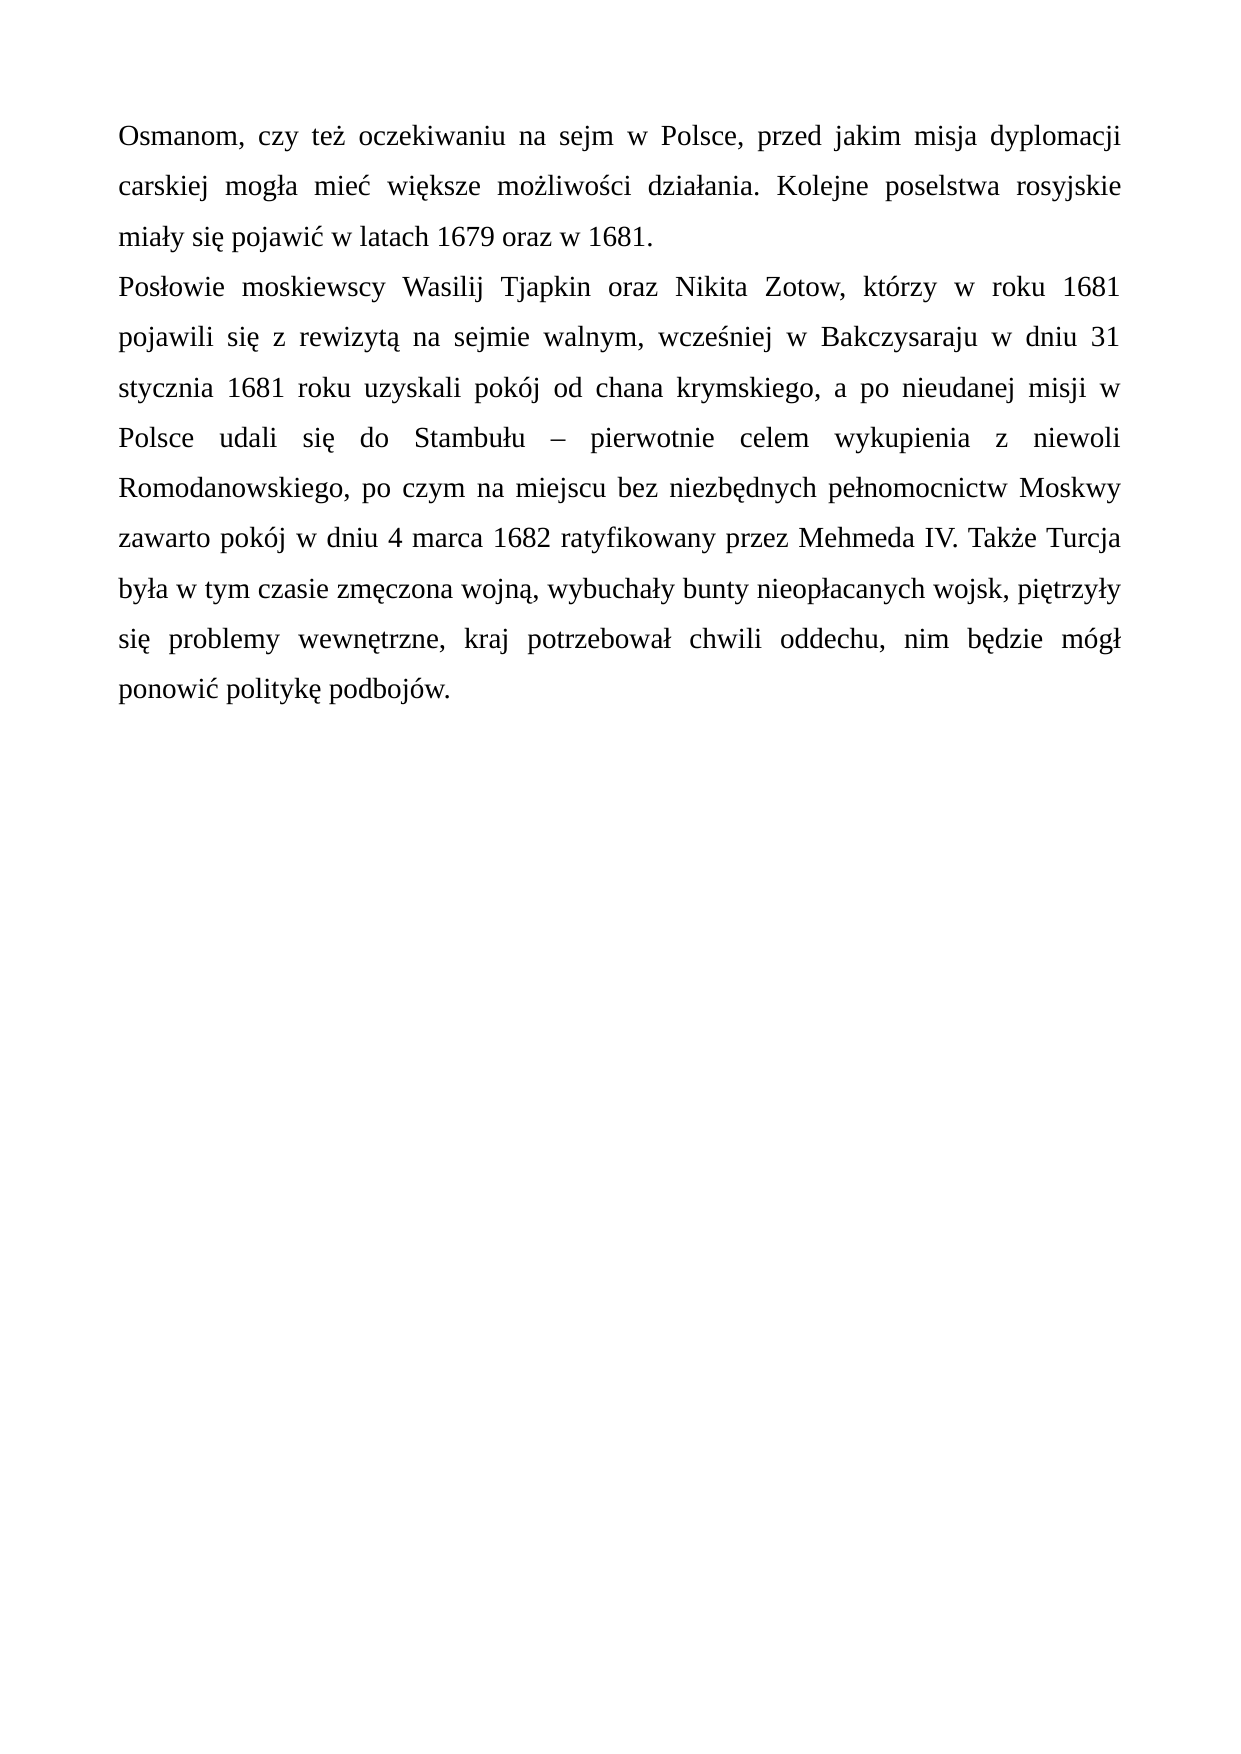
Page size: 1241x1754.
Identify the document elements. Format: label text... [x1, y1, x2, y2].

text Osmanom, czy też oczekiwaniu na sejm w Polsce, przed jakim misja dyplomacji carskiej mogła mieć większe możliwości działania. Kolejne poselstwa rosyjskie miały się pojawić w latach 1679 oraz w 1681. [118, 118, 1122, 252]
text Posłowie moskiewscy Wasilij Tjapkin oraz Nikita Zotow, którzy w roku 1681 pojawili się z rewizytą na sejmie walnym, wcześniej w Bakczysaraju w dniu 31 stycznia 1681 roku uzyskali pokój od chana krymskiego, a po nieudanej misji w Polsce udali się do Stambułu – pierwotnie celem wykupienia z niewoli Romodanowskiego, po czym na miejscu bez niezbędnych pełnomocnictw Moskwy zawarto pokój w dniu 4 marca 1682 ratyfikowany przez Mehmeda IV. Także Turcja była w tym czasie zmęczona wojną, wybuchały bunty nieopłacanych wojsk, piętrzyły się problemy wewnętrzne, kraj potrzebował chwili oddechu, nim będzie mógł ponowić politykę podbojów. [118, 269, 1122, 705]
